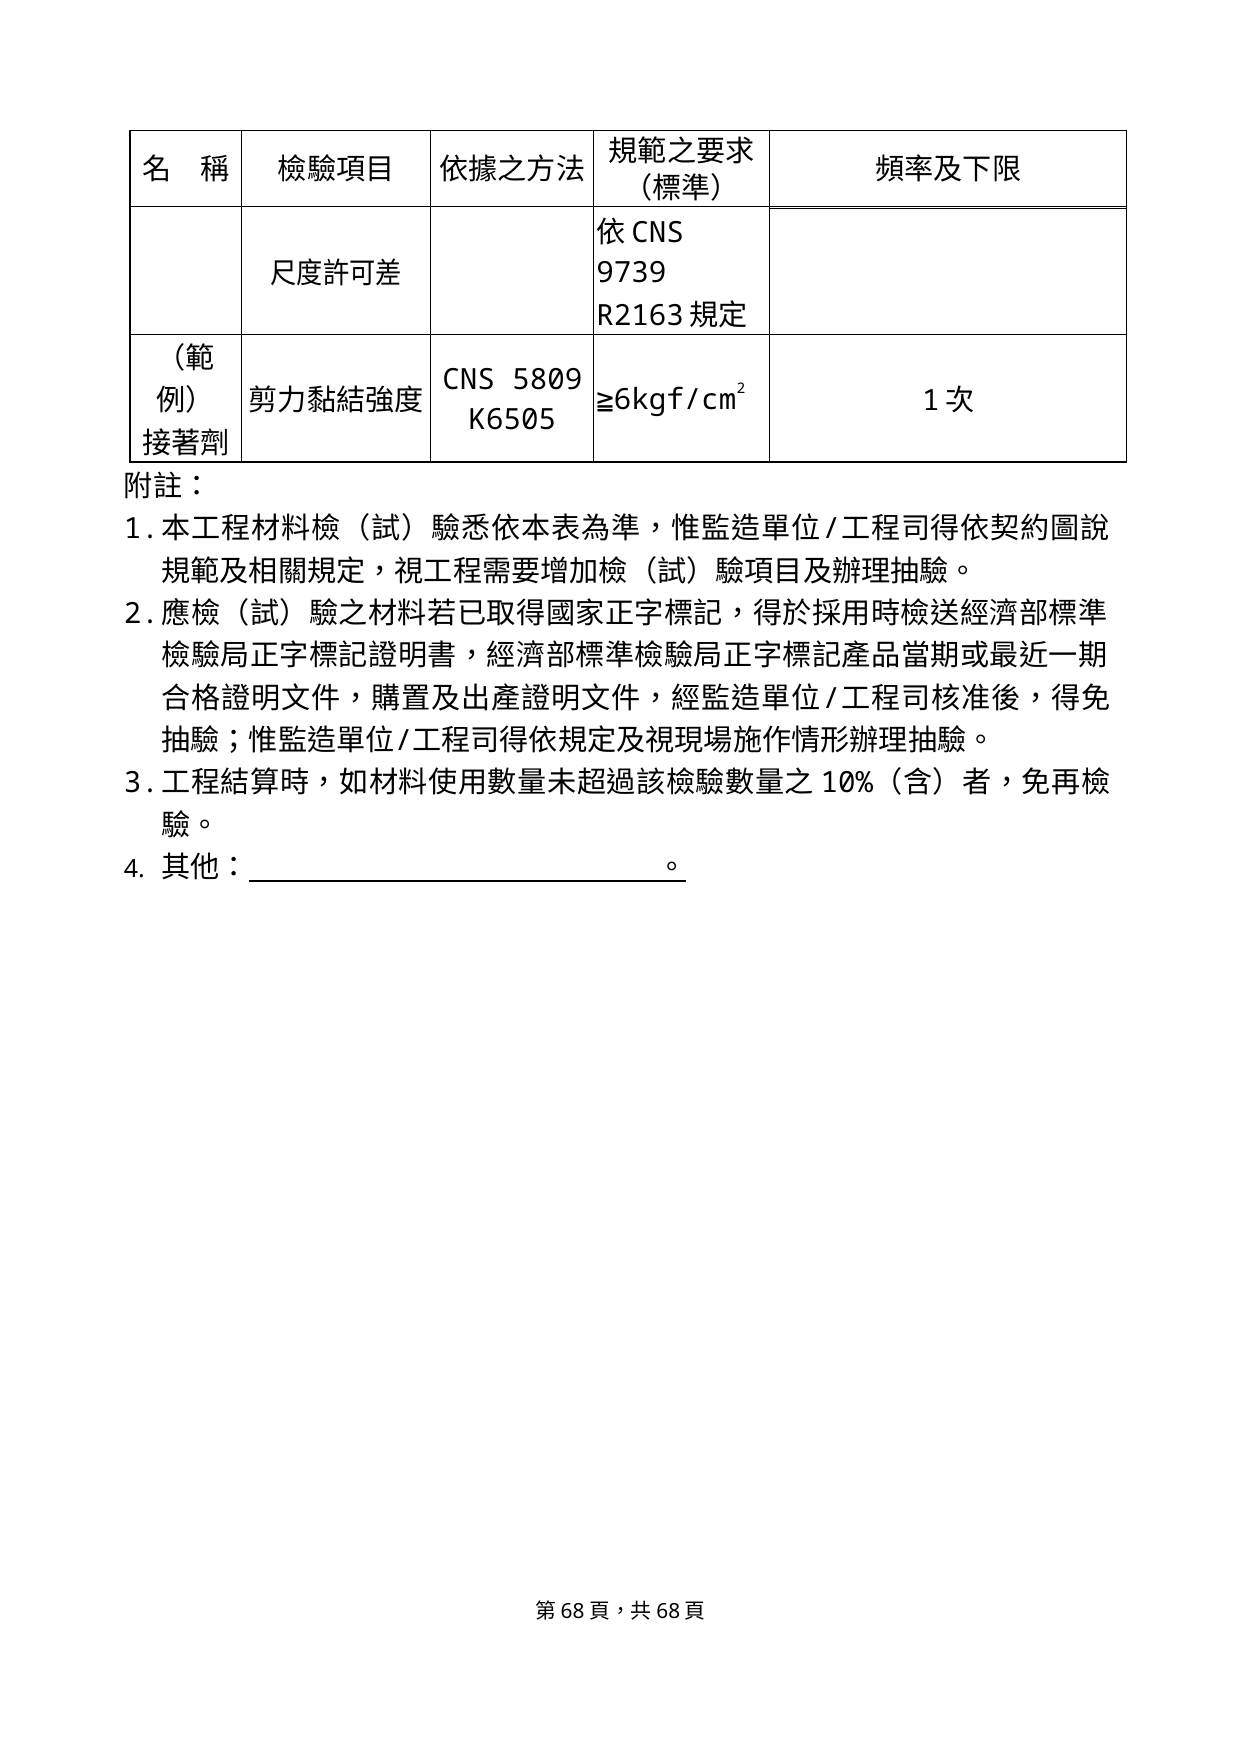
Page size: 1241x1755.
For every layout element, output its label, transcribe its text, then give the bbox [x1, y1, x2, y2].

list 其他： 。 [130, 844, 1110, 886]
table_cell [431, 207, 593, 333]
table_cell 尺度許可差 [242, 207, 430, 333]
table_cell ≧6kgf/cm2 [594, 335, 769, 461]
table_cell （範例） 接著劑 [131, 335, 241, 461]
table_header 檢驗項目 [242, 131, 430, 206]
text 附註： [124, 462, 1110, 505]
table_cell 1次 [770, 335, 1126, 461]
table_header 依據之方法 [431, 131, 593, 206]
table_header 名 稱 [131, 131, 241, 206]
list 本工程材料檢（試）驗悉依本表為準，惟監造單位/工程司得依契約圖說規範及相關規定，視工程需要增加檢（試）驗項目及辦理抽驗。 [130, 505, 1110, 589]
table_cell CNS 5809 K6505 [431, 335, 593, 461]
table_header 規範之要求 （標準） [594, 131, 769, 206]
table_cell [770, 209, 1126, 333]
list 應檢（試）驗之材料若已取得國家正字標記，得於採用時檢送經濟部標準檢驗局正字標記證明書，經濟部標準檢驗局正字標記產品當期或最近一期合格證明文件，購置及出產證明文件，經監造單位/工程司核准後，得免抽驗；惟監造單位/工程司得依規定及視現場施作情形辦理抽驗。 [130, 589, 1110, 759]
table_cell 剪力黏結強度 [242, 335, 430, 461]
table_header 頻率及下限 [770, 131, 1126, 206]
list 工程結算時，如材料使用數量未超過該檢驗數量之10%（含）者，免再檢驗。 [130, 759, 1110, 844]
table_cell 依CNS 9739 R2163規定 [594, 207, 769, 333]
table_cell [131, 207, 241, 333]
